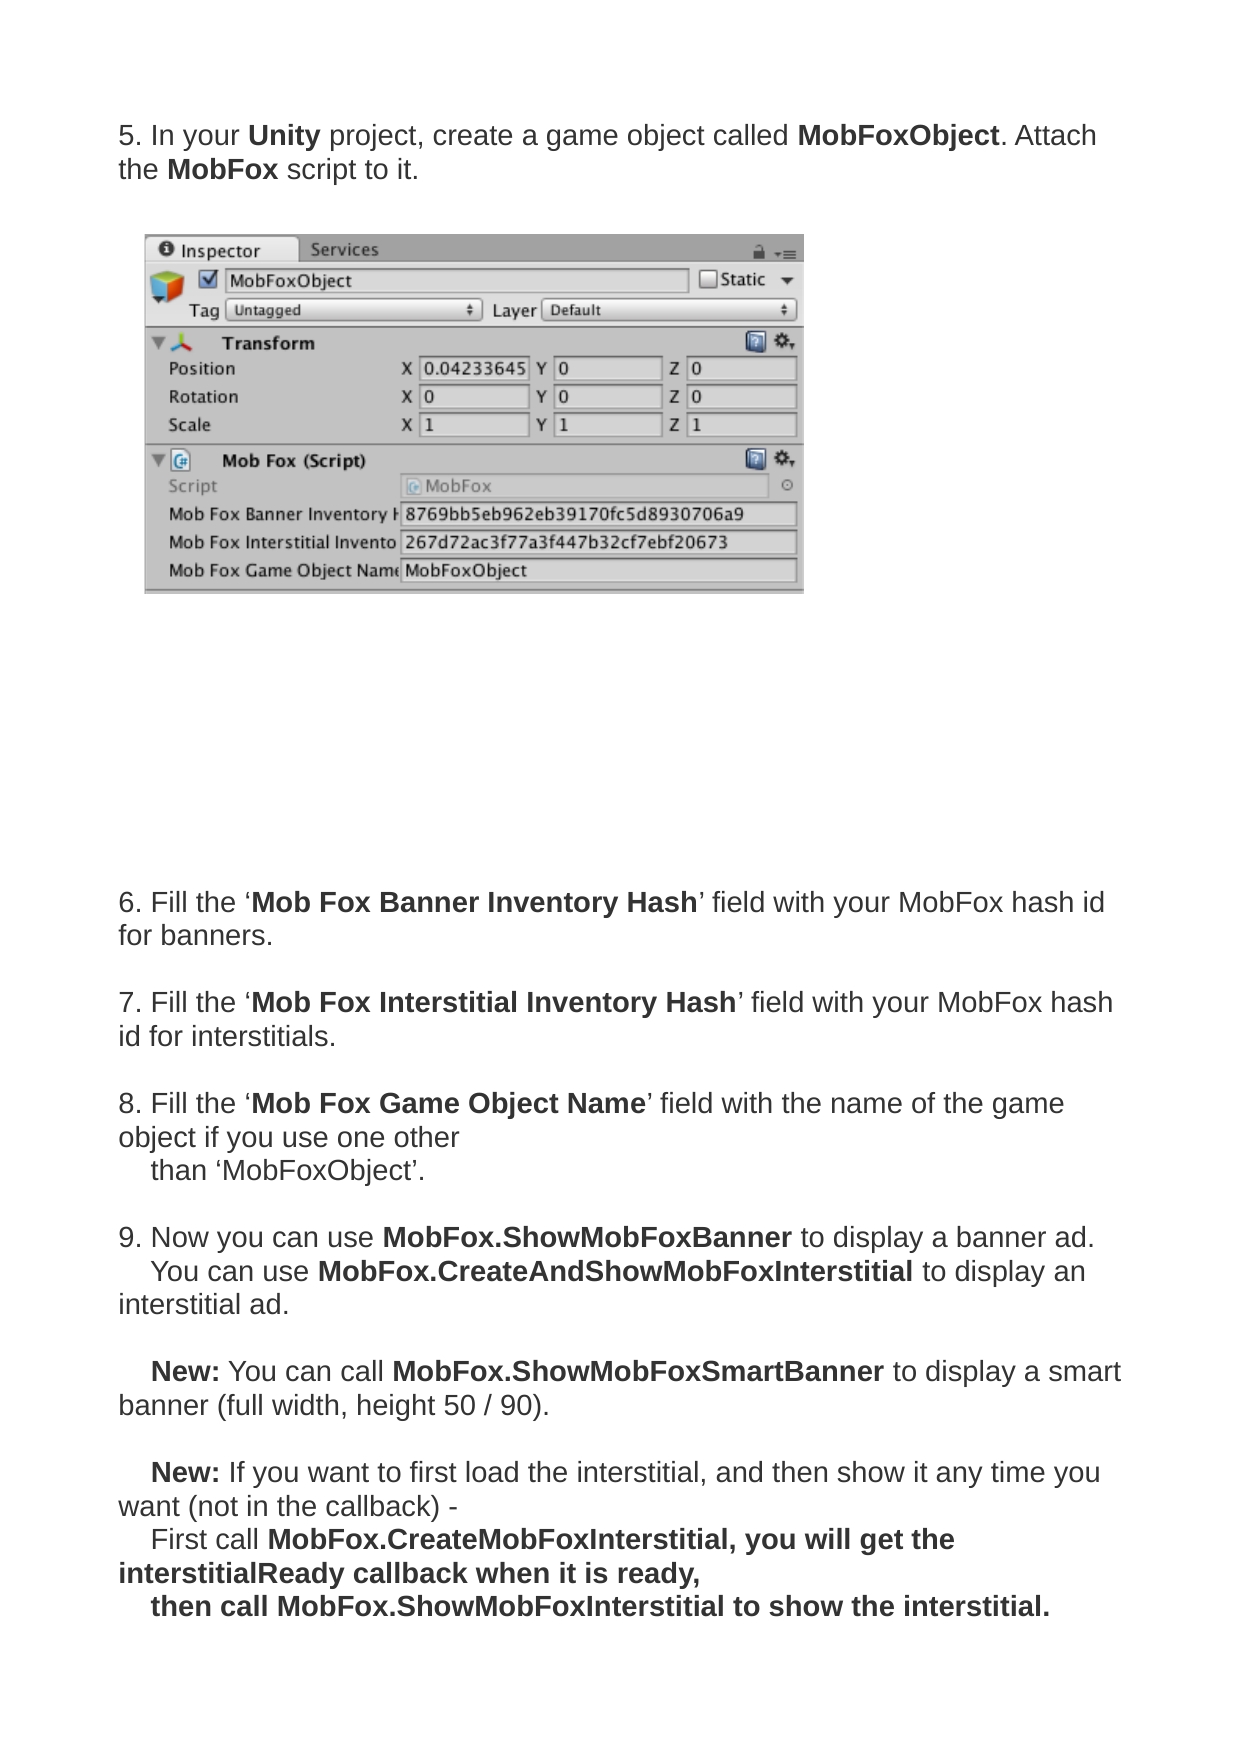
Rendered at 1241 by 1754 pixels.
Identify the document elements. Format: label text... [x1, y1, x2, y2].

text 6. Fill the ‘Mob Fox Banner Inventory Hash’ field with your MobFox hash id for banners. [118, 885, 1122, 952]
text New: You can call MobFox.ShowMobFoxSmartBanner to display a smart banner (full width, height 50 / 90). [118, 1354, 1122, 1421]
text than ‘MobFoxObject’. [118, 1153, 1122, 1187]
text First call MobFox.CreateMobFoxInterstitial, you will get the interstitialReady callback when it is ready, [118, 1522, 1122, 1589]
text then call MobFox.ShowMobFoxInterstitial to show the interstitial. [118, 1589, 1122, 1623]
text 8. Fill the ‘Mob Fox Game Object Name’ field with the name of the game object if you use one other [118, 1086, 1122, 1153]
text 5. In your Unity project, create a game object called MobFoxObject. Attach the MobFox script to it. [118, 118, 1122, 185]
text You can use MobFox.CreateAndShowMobFoxInterstitial to display an interstitial ad. [118, 1254, 1122, 1321]
text 7. Fill the ‘Mob Fox Interstitial Inventory Hash’ field with your MobFox hash id for interstitials. [118, 985, 1122, 1052]
text New: If you want to first load the interstitial, and then show it any time you want (not in the callback) - [118, 1455, 1122, 1522]
text 9. Now you can use MobFox.ShowMobFoxBanner to display a banner ad. [118, 1220, 1122, 1254]
